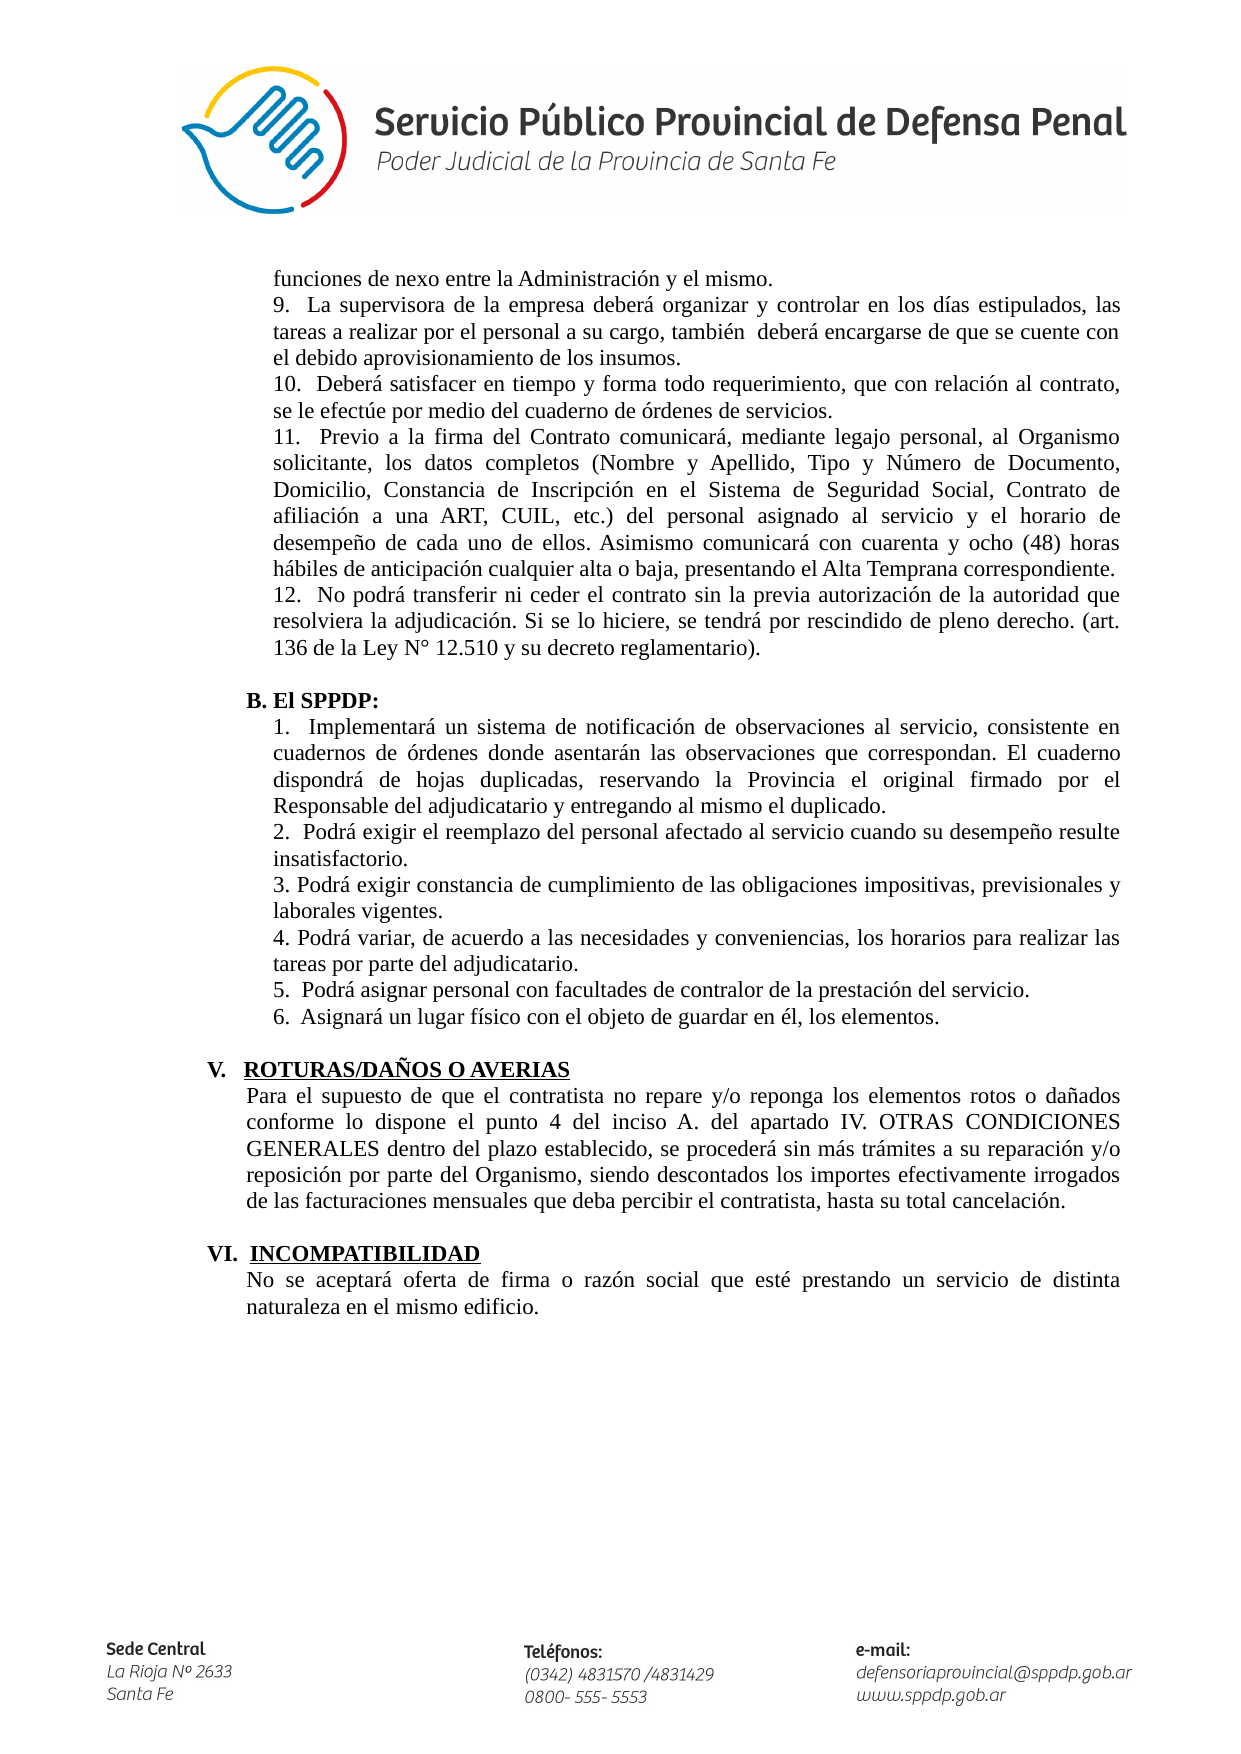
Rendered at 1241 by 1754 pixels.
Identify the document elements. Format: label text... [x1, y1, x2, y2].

list 10. Deberá satisfacer en tiempo y forma todo requerimiento, que con relación al contrato, se le efectúe por medio del cuaderno de órdenes de servicios. [273, 370, 1122, 423]
list 3. Podrá exigir constancia de cumplimiento de las obligaciones impositivas, previsionales y laborales vigentes. [273, 871, 1122, 924]
list Para el supuesto de que el contratista no repare y/o reponga los elementos rotos o dañados conforme lo dispone el punto 4 del inciso A. del apartado IV. OTRAS CONDICIONES GENERALES dentro del plazo establecido, se procederá sin más trámites a su reparación y/o reposición por parte del Organismo, siendo descontados los importes efectivamente irrogados de las facturaciones mensuales que deba percibir el contratista, hasta su total cancelación. [246, 1082, 1122, 1214]
list B. El SPPDP: [246, 687, 1122, 713]
list 5. Podrá asignar personal con facultades de contralor de la prestación del servicio. [273, 977, 1122, 1003]
picture [181, 66, 1127, 214]
list VI. INCOMPATIBILIDAD [177, 1240, 1122, 1266]
list 2. Podrá exigir el reemplazo del personal afectado al servicio cuando su desempeño resulte insatisfactorio. [273, 818, 1122, 871]
list 11. Previo a la firma del Contrato comunicará, mediante legajo personal, al Organismo solicitante, los datos completos (Nombre y Apellido, Tipo y Número de Documento, Domicilio, Constancia de Inscripción en el Sistema de Seguridad Social, Contrato de afiliación a una ART, CUIL, etc.) del personal asignado al servicio y el horario de desempeño de cada uno de ellos. Asimismo comunicará con cuarenta y ocho (48) horas hábiles de anticipación cualquier alta o baja, presentando el Alta Temprana correspondiente. [273, 423, 1122, 581]
list 6. Asignará un lugar físico con el objeto de guardar en él, los elementos. [273, 1003, 1122, 1029]
list 4. Podrá variar, de acuerdo a las necesidades y conveniencias, los horarios para realizar las tareas por parte del adjudicatario. [273, 924, 1122, 977]
list 12. No podrá transferir ni ceder el contrato sin la previa autorización de la autoridad que resolviera la adjudicación. Si se lo hiciere, se tendrá por rescindido de pleno derecho. (art. 136 de la Ley N° 12.510 y su decreto reglamentario). [273, 581, 1122, 660]
list 9. La supervisora de la empresa deberá organizar y controlar en los días estipulados, las tareas a realizar por el personal a su cargo, también deberá encargarse de que se cuente con el debido aprovisionamiento de los insumos. [273, 291, 1122, 370]
list funciones de nexo entre la Administración y el mismo. [273, 265, 1122, 291]
picture [0, 1633, 1241, 1754]
list 1. Implementará un sistema de notificación de observaciones al servicio, consistente en cuadernos de órdenes donde asentarán las observaciones que correspondan. El cuaderno dispondrá de hojas duplicadas, reservando la Provincia el original firmado por el Responsable del adjudicatario y entregando al mismo el duplicado. [273, 713, 1122, 818]
list V. ROTURAS/DAÑOS O AVERIAS [177, 1056, 1122, 1082]
picture [181, 131, 259, 214]
list No se aceptará oferta de firma o razón social que esté prestando un servicio de distinta naturaleza en el mismo edificio. [246, 1266, 1122, 1319]
